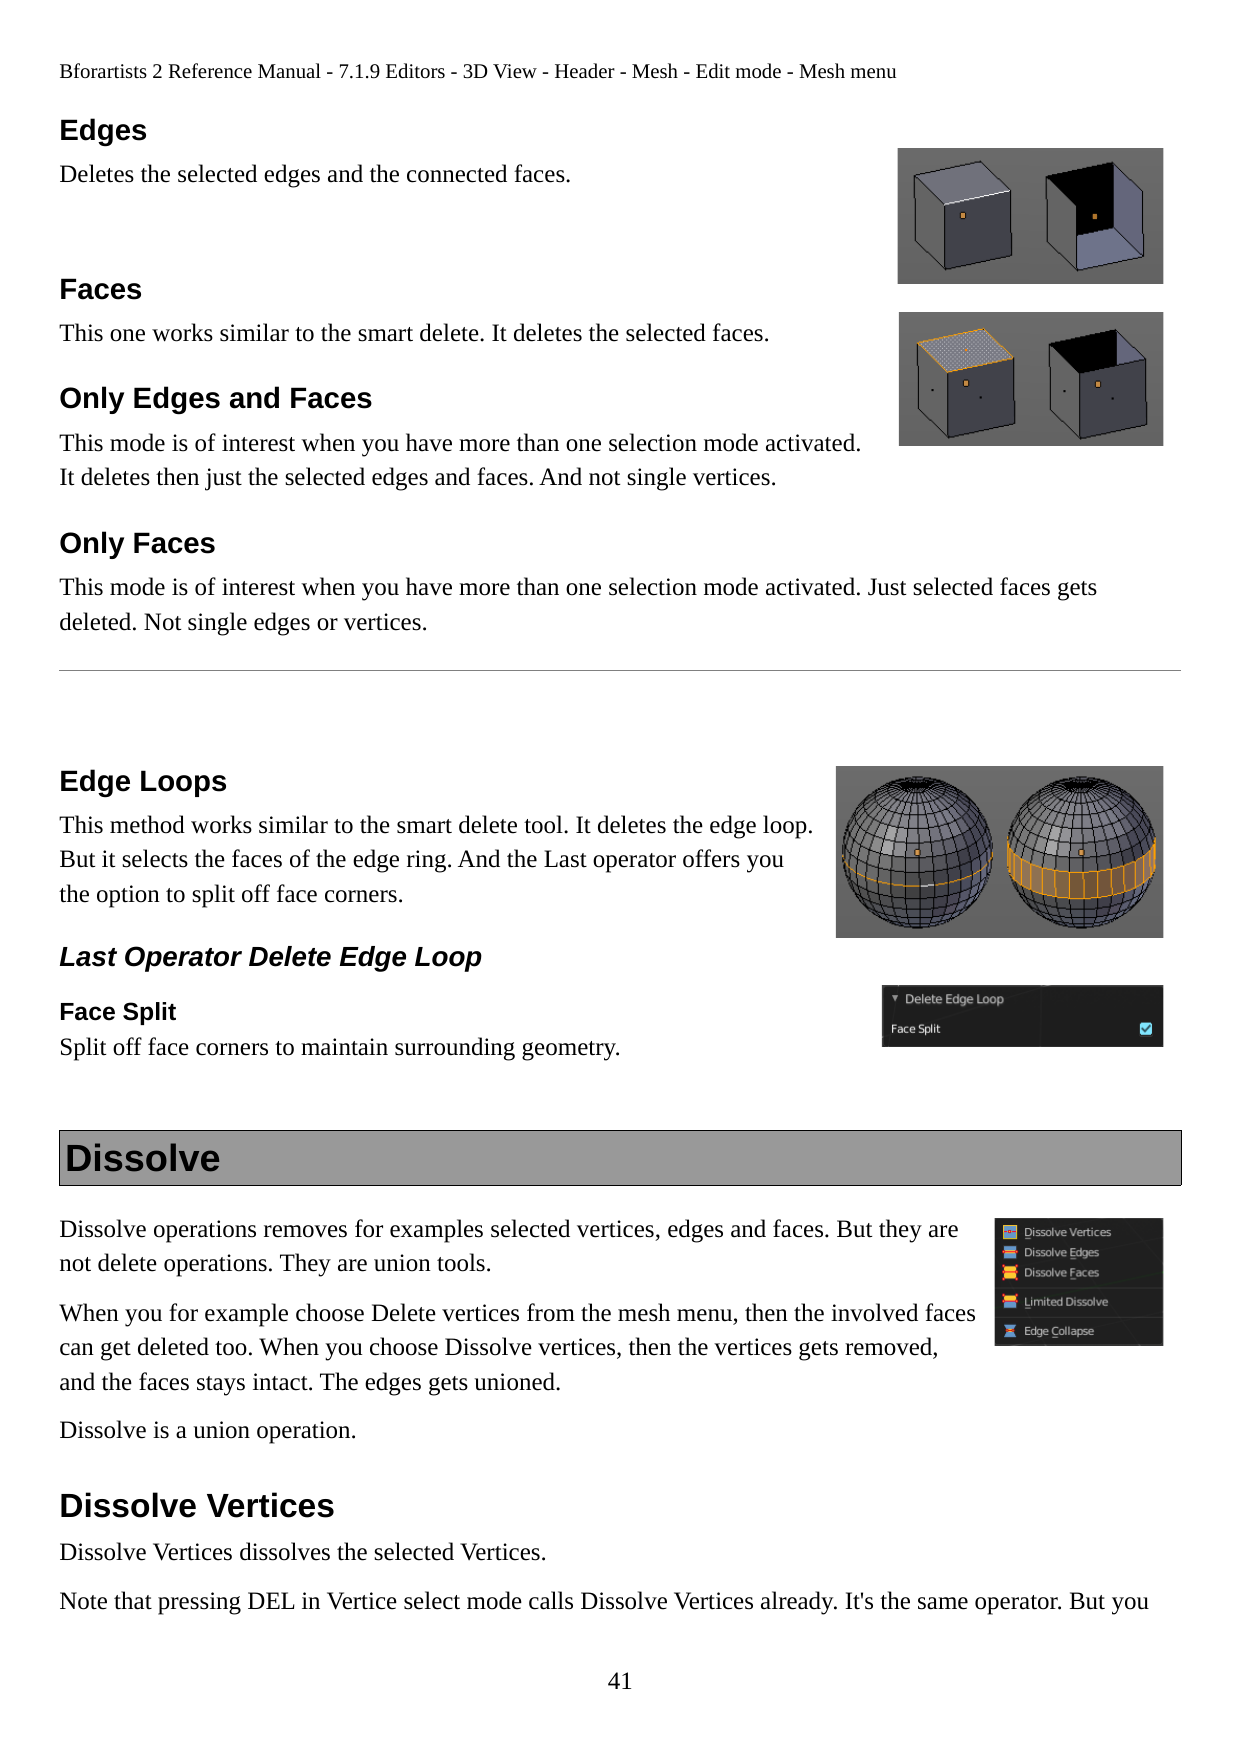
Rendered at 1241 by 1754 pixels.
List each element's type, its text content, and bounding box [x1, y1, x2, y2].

subtitle Face Split [59, 997, 881, 1026]
picture [835, 766, 1164, 938]
picture [881, 985, 1164, 1047]
text When you for example choose Delete vertices from the mesh menu, then the involved faces can get deleted too. When you choose Dissolve vertices, then the vertices gets removed, and the faces stays intact. The edges gets unioned. [59, 1298, 1181, 1395]
text This method works similar to the smart delete tool. It deletes the edge loop. But it selects the faces of the edge ring. And the Last operator offers you the option to split off face corners. [59, 810, 835, 907]
picture [897, 148, 1164, 284]
subtitle Dissolve Vertices [59, 1486, 1181, 1524]
text Dissolve Vertices dissolves the selected Vertices. [59, 1537, 1181, 1565]
subtitle Only Edges and Faces [59, 381, 898, 415]
subtitle [1164, 381, 1181, 415]
text Dissolve is a union operation. [59, 1416, 1181, 1444]
text This mode is of interest when you have more than one selection mode activated. Just selected faces gets deleted. Not single edges or vertices. [59, 572, 1181, 635]
subtitle Faces [59, 272, 1181, 305]
subtitle Edges [59, 113, 1181, 146]
text Split off face corners to maintain surrounding geometry. [59, 1032, 1181, 1061]
text This mode is of interest when you have more than one selection mode activated. It deletes then just the selected edges and faces. And not single vertices. [59, 428, 1181, 491]
subtitle Last Operator Delete Edge Loop [59, 940, 1181, 972]
text Note that pressing DEL in Vertice select mode calls Dissolve Vertices already. It's the same operator. But you [59, 1586, 1181, 1614]
table_header Dissolve [60, 1131, 1181, 1185]
text Dissolve operations removes for examples selected vertices, edges and faces. But they are not delete operations. They are union tools. [59, 1214, 1181, 1277]
subtitle [1164, 997, 1181, 1026]
picture [898, 312, 1164, 446]
text Deletes the selected edges and the connected faces. [59, 159, 897, 188]
picture [994, 1218, 1164, 1346]
subtitle Edge Loops [59, 763, 1181, 797]
text This one works similar to the smart delete. It deletes the selected faces. [59, 318, 898, 347]
subtitle Only Faces [59, 526, 1181, 559]
